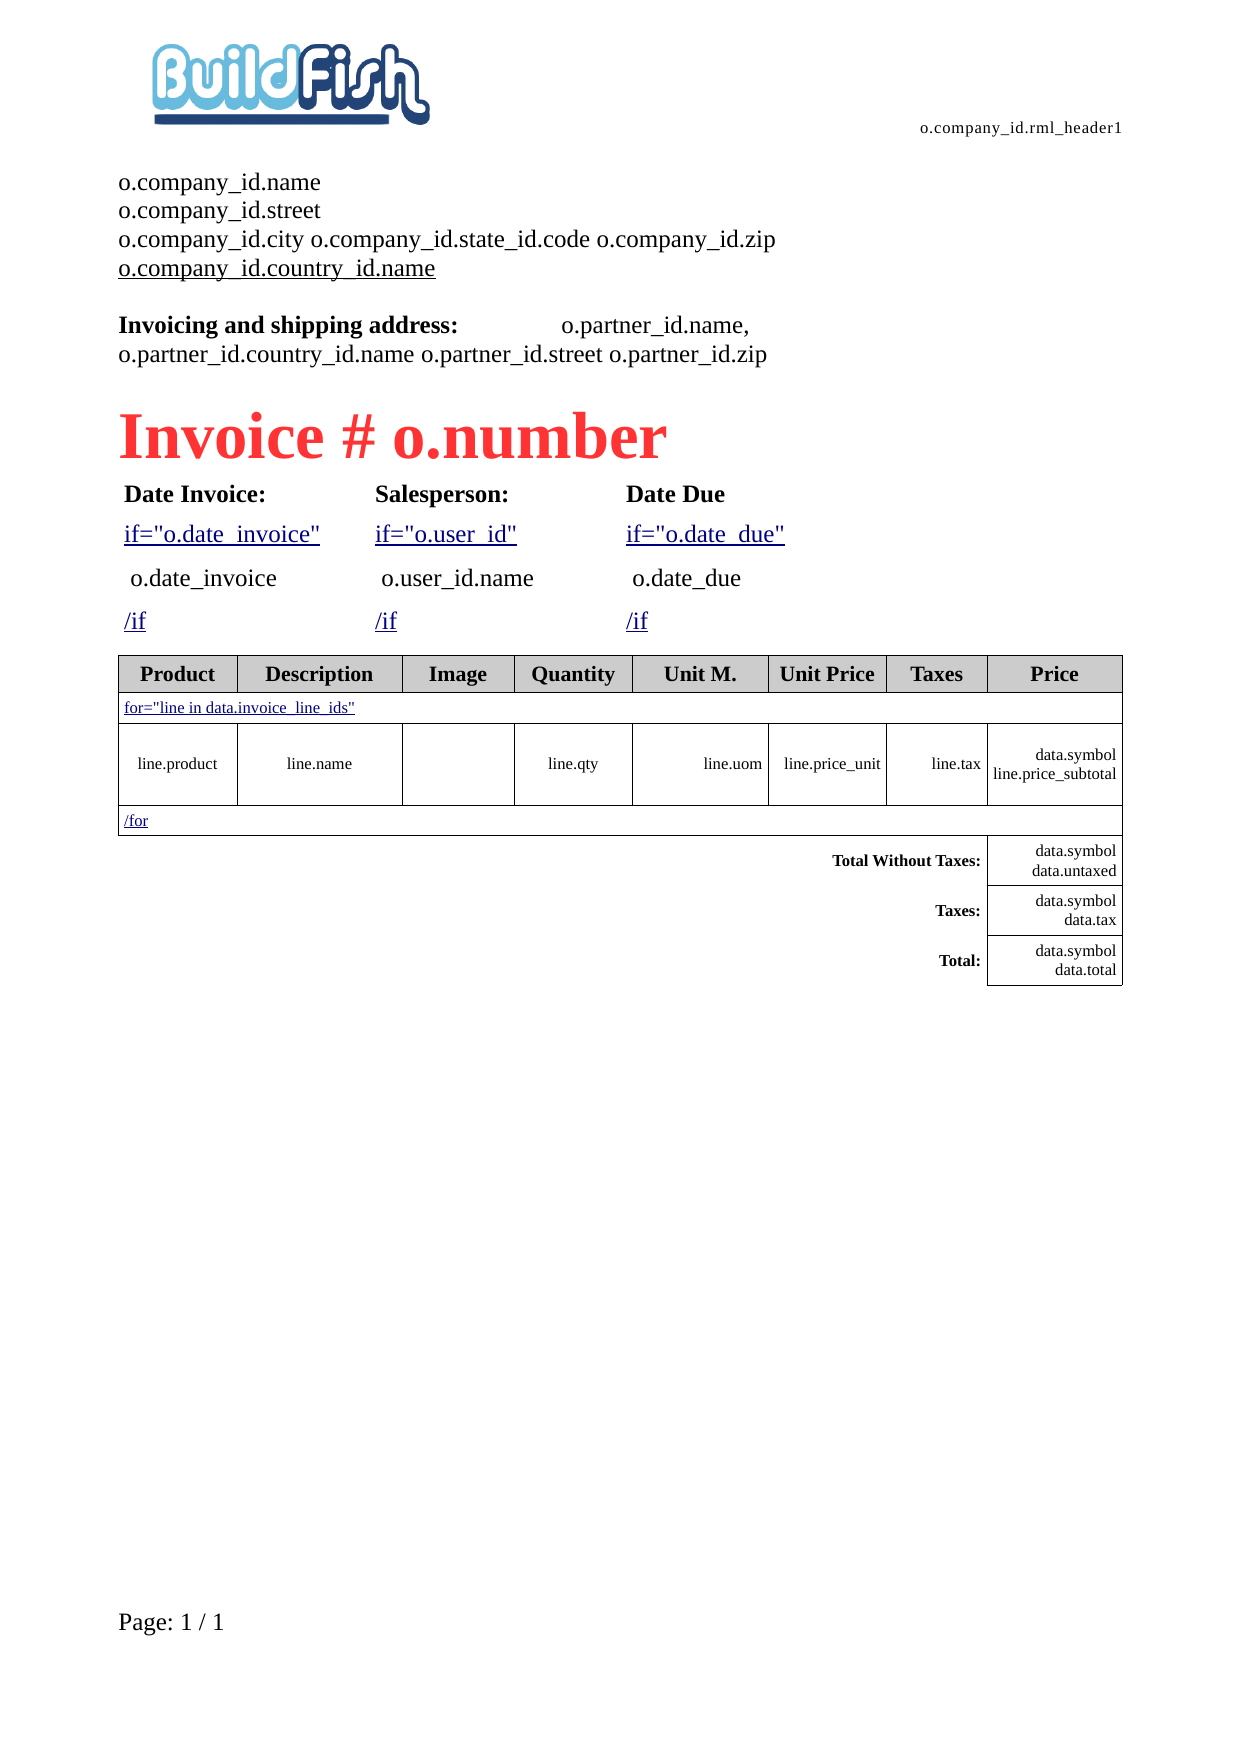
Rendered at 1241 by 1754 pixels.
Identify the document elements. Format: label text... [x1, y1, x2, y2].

table_header Image [403, 656, 514, 692]
picture [144, 22, 436, 146]
table_cell [403, 724, 514, 804]
text o.company_id.street [118, 196, 1122, 224]
text o.company_id.city o.company_id.state_id.code o.company_id.zip [118, 224, 1122, 253]
table_cell line.name [238, 724, 402, 804]
table_cell line.tax [887, 724, 987, 804]
text o.company_id.name [118, 167, 1122, 196]
table_header [871, 474, 1122, 514]
table_header Date Invoice: [118, 474, 369, 514]
table_cell if="o.user_id" o.user_id.name /if [369, 514, 620, 655]
table_header Unit M. [633, 656, 768, 692]
table_cell line.uom [633, 724, 768, 804]
table_cell data.symbol data.total [988, 936, 1122, 985]
table_header Unit Price [769, 656, 886, 692]
table_cell line.price_unit [769, 724, 886, 804]
table_cell if="o.date_invoice" o.date_invoice /if [118, 514, 369, 655]
table_cell line.product [119, 724, 237, 804]
table_header Product [119, 656, 237, 692]
table_cell data.symbol line.price_subtotal [988, 724, 1122, 804]
table_cell Total: [118, 935, 987, 985]
table_header Description [238, 656, 402, 692]
table_header Quantity [515, 656, 632, 692]
table_cell data.symbol data.untaxed [988, 836, 1122, 885]
text Invoice # o.number [118, 397, 1122, 473]
table_header Price [988, 656, 1122, 692]
table_header Salesperson: [369, 474, 620, 514]
table_cell if="o.date_due" o.date_due /if [620, 514, 871, 655]
text Invoicing and shipping address: o.partner_id.name, [118, 311, 1122, 339]
table_cell data.symbol data.tax [988, 886, 1122, 935]
table_cell Taxes: [118, 885, 987, 935]
table_cell line.qty [515, 724, 632, 804]
table_header Date Due [620, 474, 871, 514]
table_cell /for [119, 806, 1122, 835]
table_cell Total Without Taxes: [118, 836, 987, 885]
table_cell [871, 514, 1122, 655]
text o.partner_id.country_id.name o.partner_id.street o.partner_id.zip [118, 339, 1122, 368]
table_header Taxes [887, 656, 987, 692]
text o.company_id.country_id.name [118, 253, 1122, 282]
table_cell for="line in data.invoice_line_ids" [119, 693, 1122, 723]
